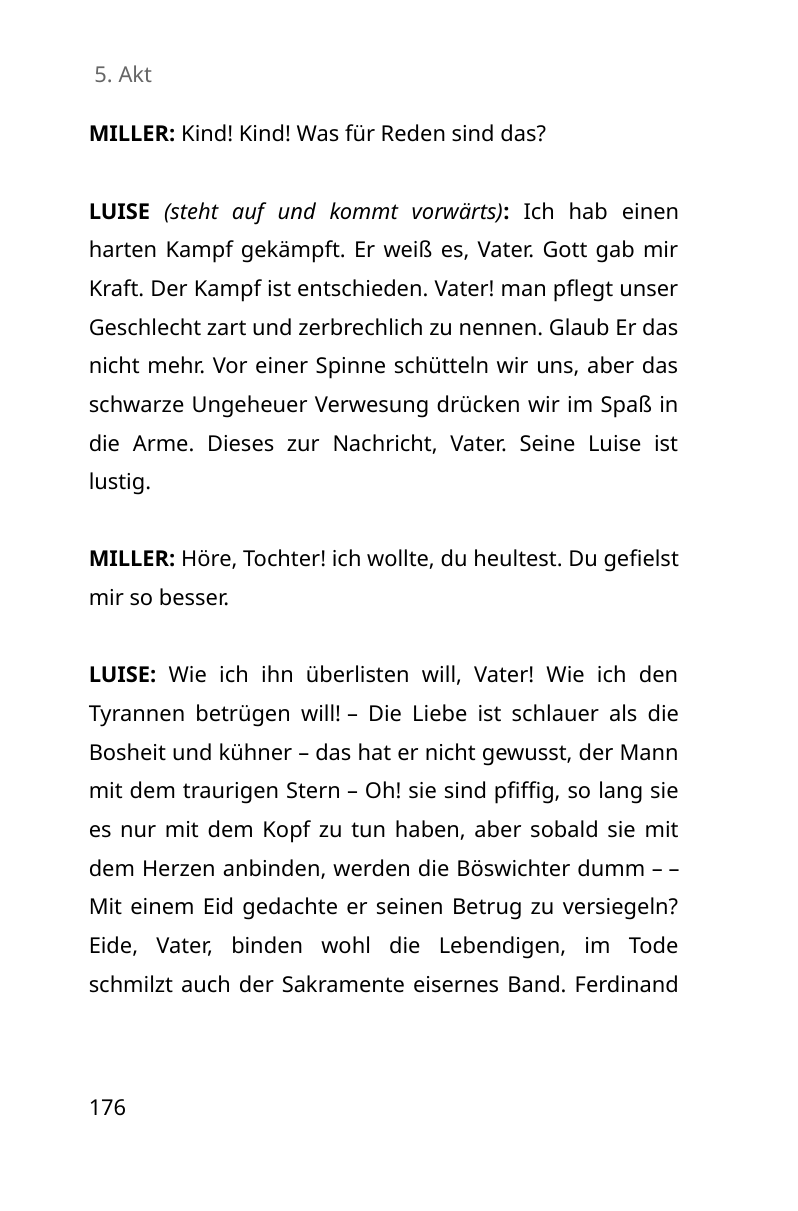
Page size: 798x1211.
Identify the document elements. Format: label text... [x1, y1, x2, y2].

text LUISE: Wie ich ihn überlisten will, Vater! Wie ich den Tyrannen betrügen will! – Die Liebe ist schlauer als die Bosheit und kühner – das hat er nicht gewusst, der Mann mit dem traurigen Stern – Oh! sie sind pfiffig, so lang sie es nur mit dem Kopf zu tun haben, aber sobald sie mit dem Herzen anbinden, werden die Böswichter dumm – – Mit einem Eid gedachte er seinen Betrug zu versiegeln? Eide, Vater, binden wohl die Lebendigen, im Tode schmilzt auch der Sakramente eisernes Band. Ferdinand [88, 632, 679, 998]
text MILLER: Höre, Tochter! ich wollte, du heultest. Du gefielst mir so besser. [88, 517, 679, 612]
text LUISE (steht auf und kommt vorwärts): Ich hab einen harten Kampf gekämpft. Er weiß es, Vater. Gott gab mir Kraft. Der Kampf ist entschieden. Vater! man pflegt unser Geschlecht zart und zerbrechlich zu nennen. Glaub Er das nicht mehr. Vor einer Spinne schütteln wir uns, aber das schwarze Ungeheuer Verwesung drücken wir im Spaß in die Arme. Dieses zur Nachricht, Vater. Seine Luise ist lustig. [88, 169, 679, 496]
text MILLER: Kind! Kind! Was für Reden sind das? [88, 118, 679, 148]
